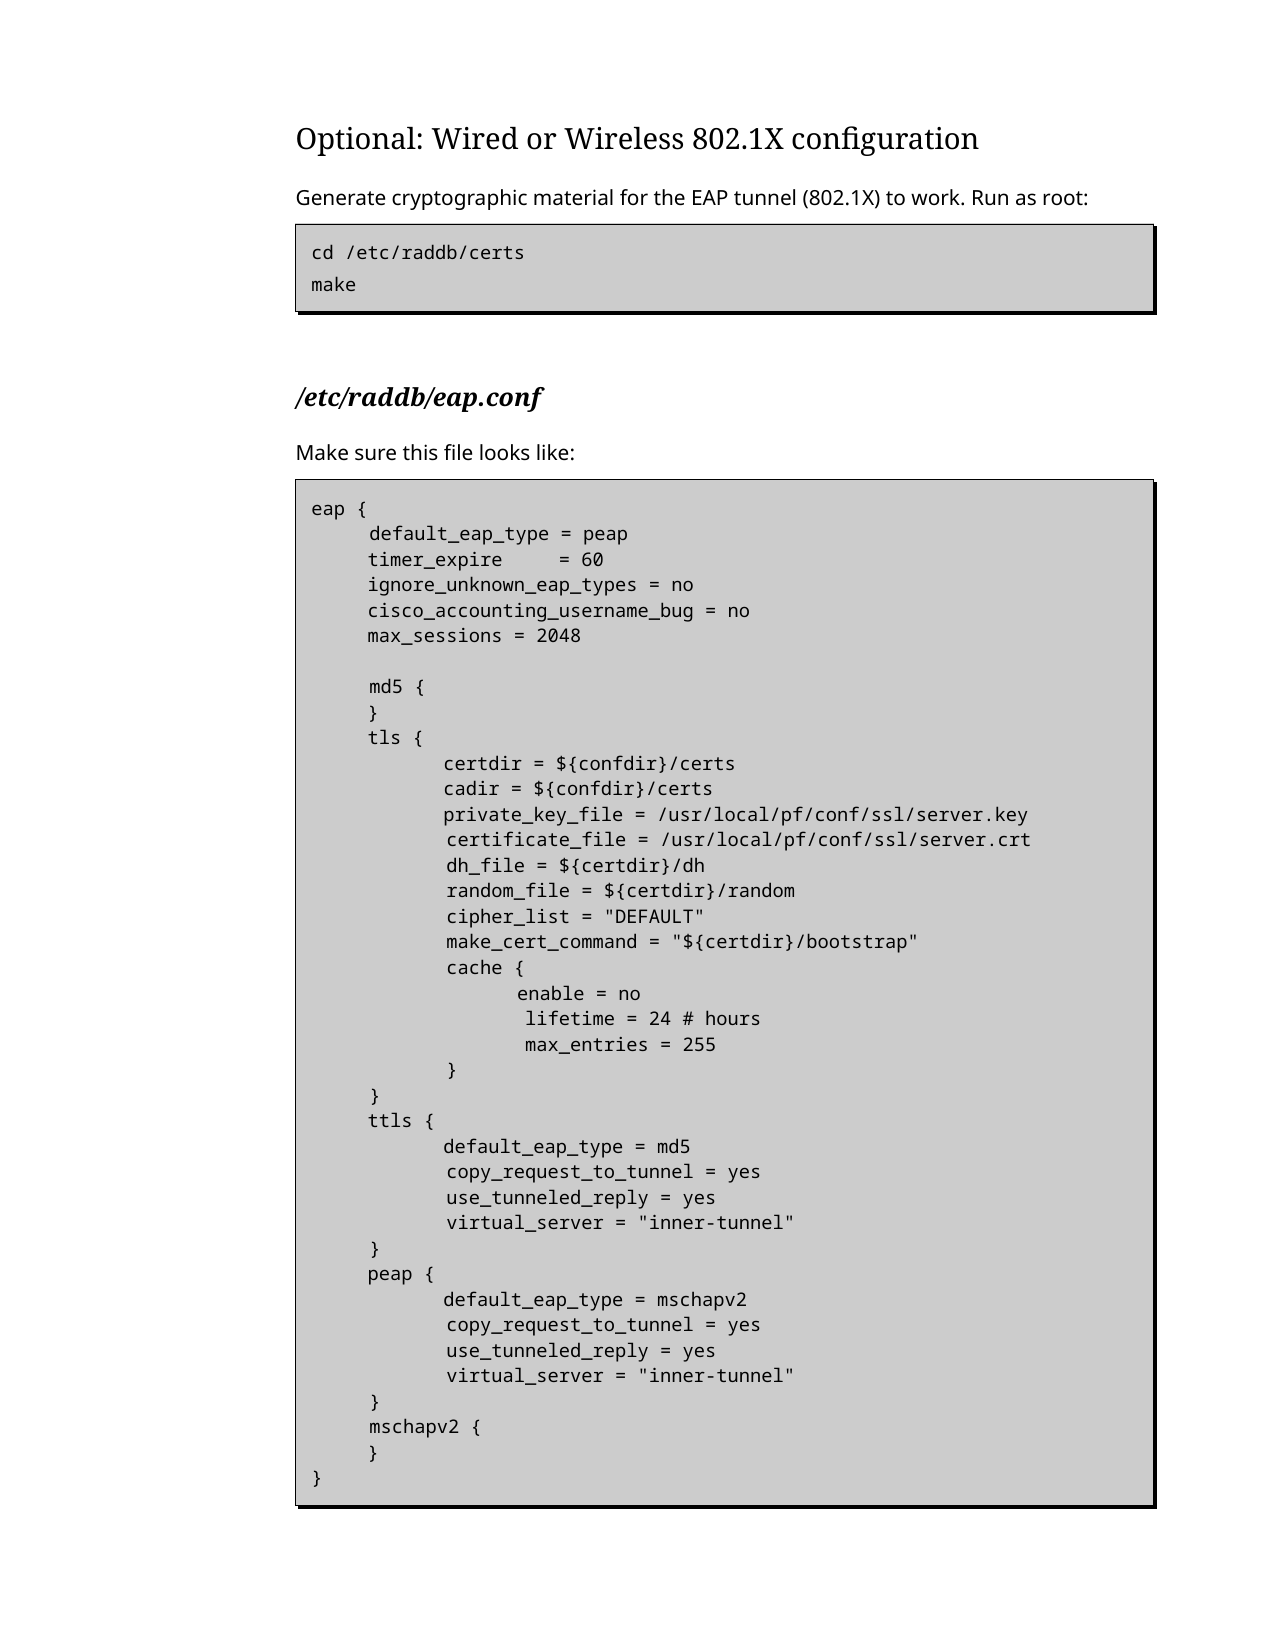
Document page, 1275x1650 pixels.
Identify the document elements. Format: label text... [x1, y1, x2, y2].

text make [296, 255, 1153, 311]
text cd /etc/raddb/certs [296, 225, 1153, 255]
text Generate cryptographic material for the EAP tunnel (802.1X) to work. Run as root: [295, 183, 1157, 211]
subtitle Optional: Wired or Wireless 802.1X configuration [295, 118, 1157, 158]
text Make sure this file looks like: [295, 438, 1157, 467]
text eap { default_eap_type = peap timer_expire = 60 ignore_unknown_eap_types = no cisco_accounting_username_bug = no max_sessions = 2048 md5 { } tls { certdir = ${confdir}/certs cadir = ${confdir}/certs private_key_file = /usr/local/pf/conf/ssl/server.key certificate_file = /usr/local/pf/conf/ssl/server.crt dh_file = ${certdir}/dh random_file = ${certdir}/random cipher_list = "DEFAULT" make_cert_command = "${certdir}/bootstrap" cache { enable = no lifetime = 24 # hours max_entries = 255 } } ttls { default_eap_type = md5 copy_request_to_tunnel = yes use_tunneled_reply = yes virtual_server = "inner-tunnel" } peap { default_eap_type = mschapv2 copy_request_to_tunnel = yes use_tunneled_reply = yes virtual_server = "inner-tunnel" } mschapv2 { } } [296, 480, 1153, 1505]
subtitle /etc/raddb/eap.conf [259, 379, 1157, 413]
